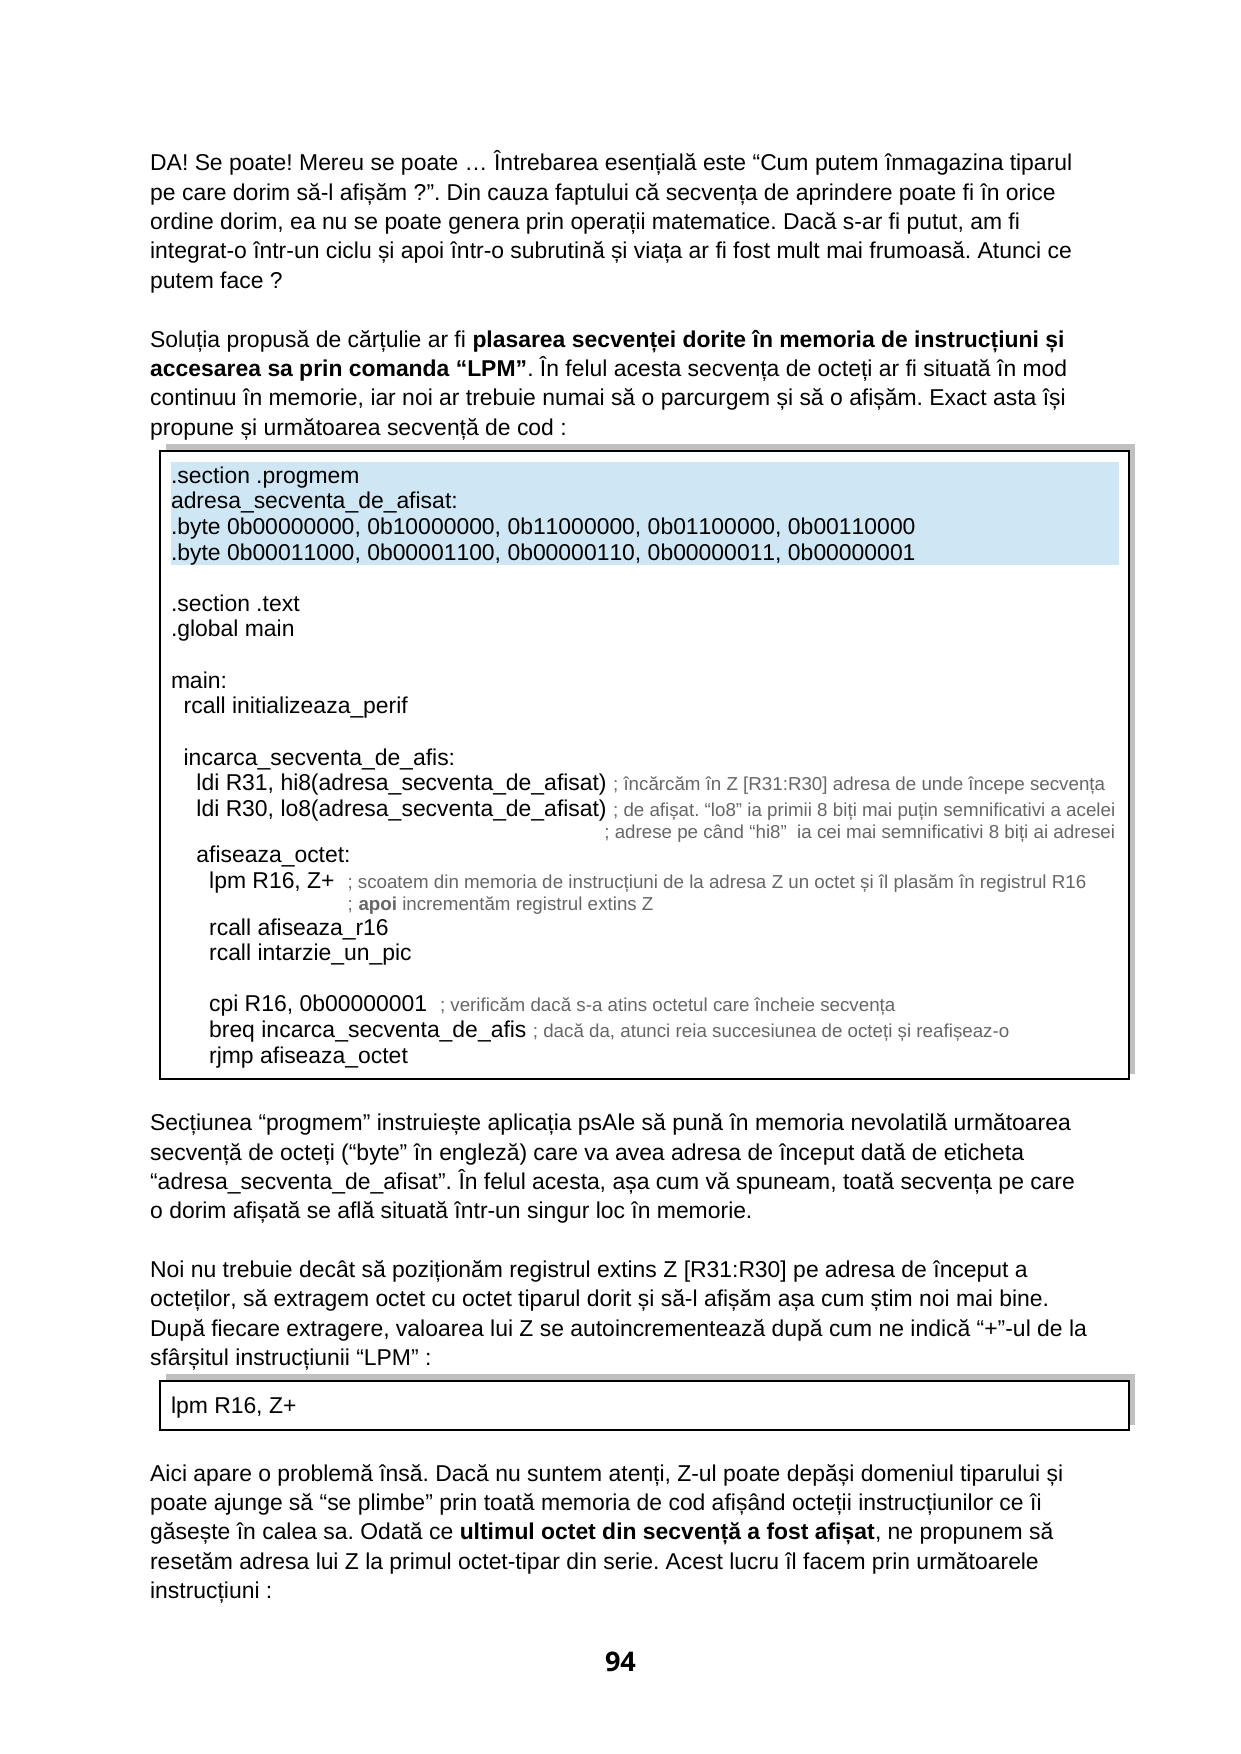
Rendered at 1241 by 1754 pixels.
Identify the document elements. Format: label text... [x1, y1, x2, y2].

table_header lpm R16, Z+ [161, 1382, 1128, 1429]
table_header .section .progmem adresa_secventa_de_afisat: .byte 0b00000000, 0b10000000, 0b11000000, 0b01100000, 0b00110000 .byte 0b00011000, 0b00001100, 0b00000110, 0b00000011, 0b00000001 .section .text .global main main: rcall initializeaza_perif incarca_secventa_de_afis: ldi R31, hi8(adresa_secventa_de_afisat) ; încărcăm în Z [R31:R30] adresa de unde începe secvența ldi R30, lo8(adresa_secventa_de_afisat) ; de afișat. “lo8” ia primii 8 biți mai puțin semnificativi a acelei ; adrese pe când “hi8” ia cei mai semnificativi 8 biți ai adresei afiseaza_octet: lpm R16, Z+ ; scoatem din memoria de instrucțiuni de la adresa Z un octet și îl plasăm în registrul R16 ; apoi incrementăm registrul extins Z rcall afiseaza_r16 rcall intarzie_un_pic cpi R16, 0b00000001 ; verificăm dacă s-a atins octetul care încheie secvența breq incarca_secventa_de_afis ; dacă da, atunci reia succesiunea de octeți și reafișeaz-o rjmp afiseaza_octet [161, 452, 1128, 1078]
text Secțiunea “progmem” instruiește aplicația psAle să pună în memoria nevolatilă următoarea secvență de octeți (“byte” în engleză) care va avea adresa de început dată de eticheta “adresa_secventa_de_afisat”. În felul acesta, așa cum vă spuneam, toată secvența pe care o dorim afișată se află situată într-un singur loc în memorie. [150, 1110, 1091, 1223]
text Aici apare o problemă însă. Dacă nu suntem atenți, Z-ul poate depăși domeniul tiparului și poate ajunge să “se plimbe” prin toată memoria de cod afișând octeții instrucțiunilor ce îi găsește în calea sa. Odată ce ultimul octet din secvență a fost afișat, ne propunem să resetăm adresa lui Z la primul octet-tipar din serie. Acest lucru îl facem prin următoarele instrucțiuni : [150, 1460, 1091, 1603]
text Noi nu trebuie decât să poziționăm registrul extins Z [R31:R30] pe adresa de început a octeților, să extragem octet cu octet tiparul dorit și să-l afișăm așa cum știm noi mai bine. După fiecare extragere, valoarea lui Z se autoincrementează după cum ne indică “+”-ul de la sfârșitul instrucțiunii “LPM” : [150, 1257, 1091, 1370]
text DA! Se poate! Mereu se poate … Întrebarea esențială este “Cum putem înmagazina tiparul pe care dorim să-l afișăm ?”. Din cauza faptului că secvența de aprindere poate fi în orice ordine dorim, ea nu se poate genera prin operații matematice. Dacă s-ar fi putut, am fi integrat-o într-un ciclu și apoi într-o subrutină și viața ar fi fost mult mai frumoasă. Atunci ce putem face ? [150, 150, 1091, 293]
text Soluția propusă de cărțulie ar fi plasarea secvenței dorite în memoria de instrucțiuni și accesarea sa prin comanda “LPM”. În felul acesta secvența de octeți ar fi situată în mod continuu în memorie, iar noi ar trebuie numai să o parcurgem și să o afișăm. Exact asta își propune și următoarea secvență de cod : [150, 326, 1091, 440]
